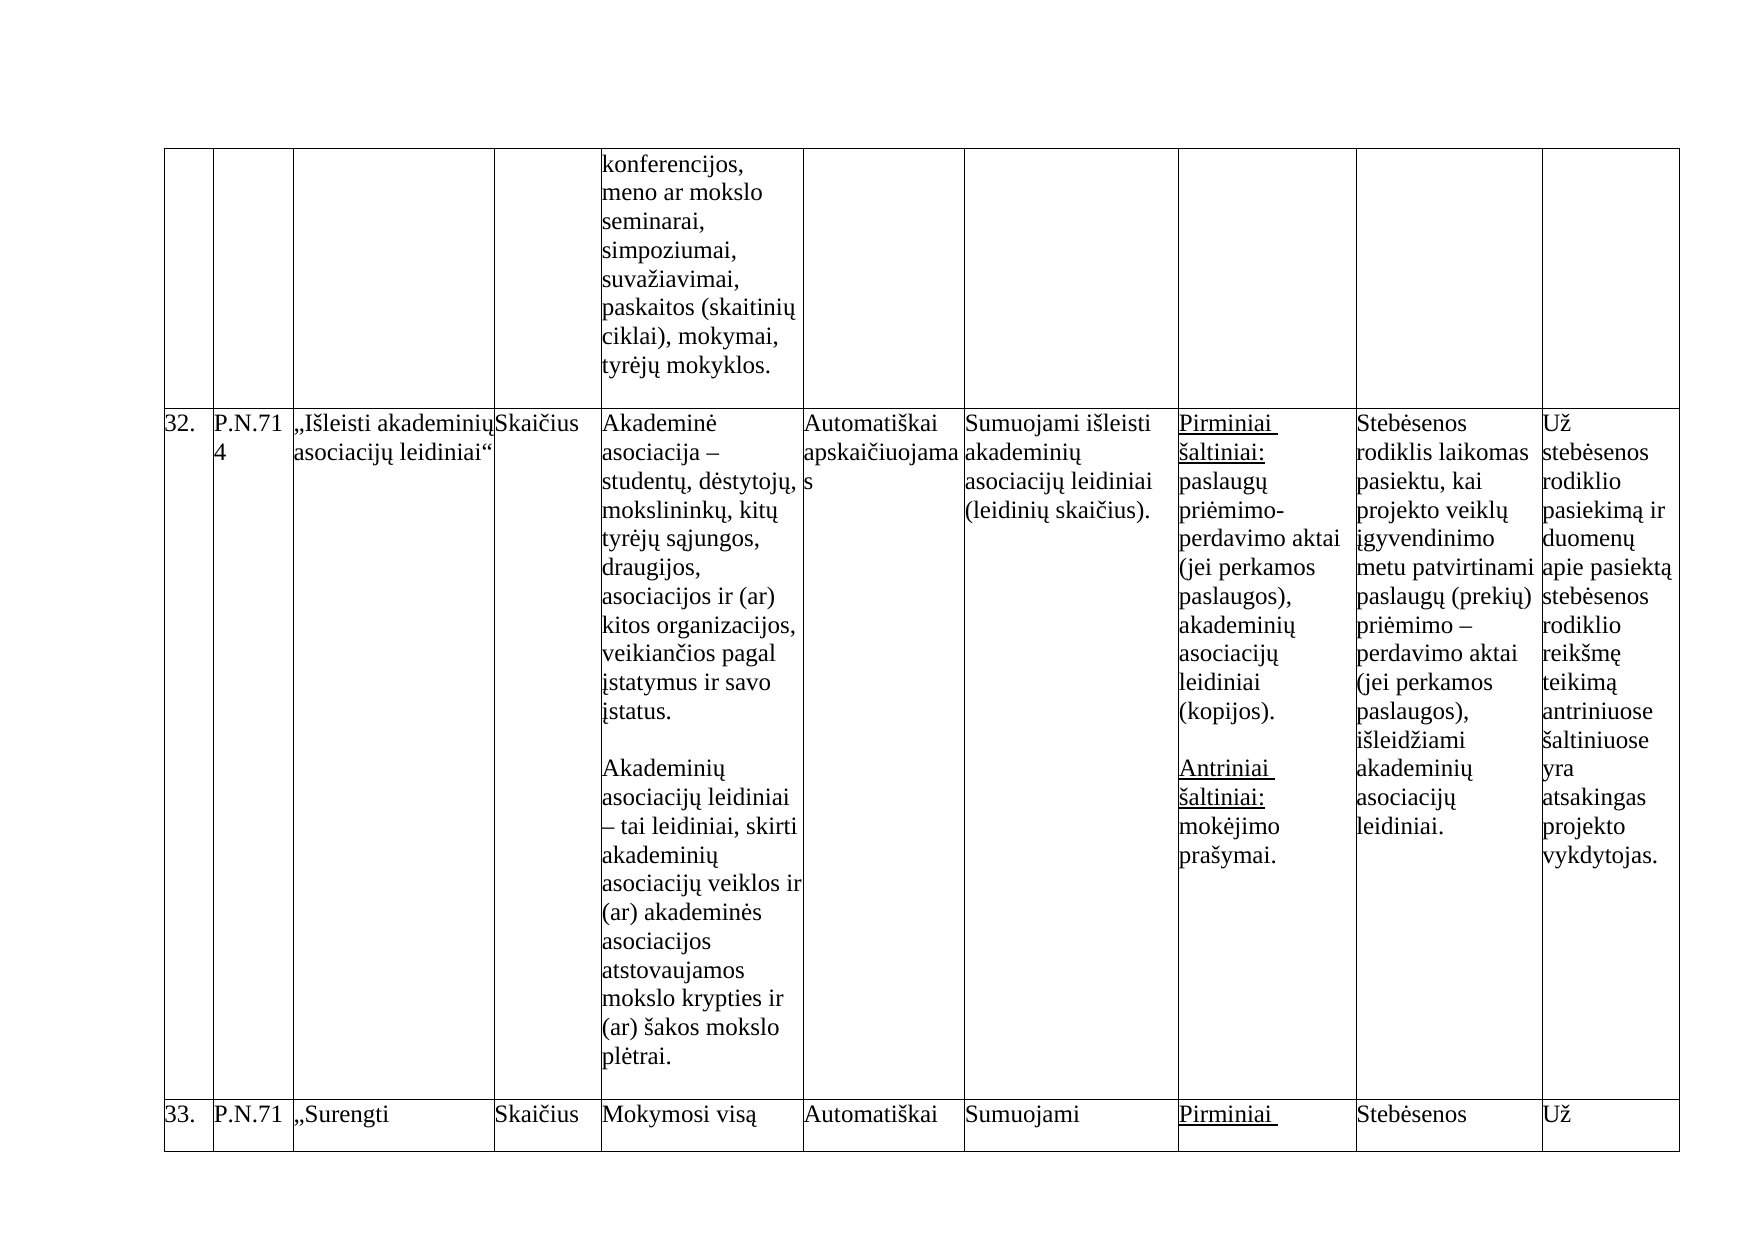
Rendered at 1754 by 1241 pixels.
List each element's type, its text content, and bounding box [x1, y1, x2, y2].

table_cell P.N.71 [214, 1100, 293, 1151]
table_cell [1357, 149, 1542, 407]
table_cell „Išleisti akademinių asociacijų leidiniai“ [294, 409, 494, 1098]
table_cell Už [1543, 1100, 1679, 1151]
table_cell Automatiškai apskaičiuojamas [804, 409, 964, 1098]
table_cell Akademinė asociacija – studentų, dėstytojų, mokslininkų, kitų tyrėjų sąjungos, draugijos, asociacijos ir (ar) kitos organizacijos, veikiančios pagal įstatymus ir savo įstatus. Akademinių asociacijų leidiniai – tai leidiniai, skirti akademinių asociacijų veiklos ir (ar) akademinės asociacijos atstovaujamos mokslo krypties ir (ar) šakos mokslo plėtrai. [602, 409, 803, 1098]
table_cell Mokymosi visą [602, 1100, 803, 1151]
table_cell Skaičius [495, 409, 601, 1098]
table_cell P.N.714 [214, 409, 293, 1098]
table_cell Automatiškai [804, 1100, 964, 1151]
table_cell 33. [165, 1100, 213, 1151]
table_cell Pirminiai [1179, 1100, 1356, 1151]
table_cell [1179, 149, 1356, 407]
table_cell 32. [165, 409, 213, 1098]
table_cell Skaičius [495, 1100, 601, 1151]
table_cell Už stebėsenos rodiklio pasiekimą ir duomenų apie pasiektą stebėsenos rodiklio reikšmę teikimą antriniuose šaltiniuose yra atsakingas projekto vykdytojas. [1543, 409, 1679, 1098]
table_cell Stebėsenos rodiklis laikomas pasiektu, kai projekto veiklų įgyvendinimo metu patvirtinami paslaugų (prekių) priėmimo – perdavimo aktai (jei perkamos paslaugos), išleidžiami akademinių asociacijų leidiniai. [1357, 409, 1542, 1098]
table_cell [495, 149, 601, 407]
table_cell [804, 149, 964, 407]
table_cell [214, 149, 293, 407]
table_cell „Surengti [294, 1100, 494, 1151]
table_cell Sumuojami [965, 1100, 1178, 1151]
table_cell konferencijos, meno ar mokslo seminarai, simpoziumai, suvažiavimai, paskaitos (skaitinių ciklai), mokymai, tyrėjų mokyklos. [602, 149, 803, 407]
table_cell Stebėsenos [1357, 1100, 1542, 1151]
table_cell Pirminiai šaltiniai: paslaugų priėmimo-perdavimo aktai (jei perkamos paslaugos), akademinių asociacijų leidiniai (kopijos). Antriniai šaltiniai: mokėjimo prašymai. [1179, 409, 1356, 1098]
table_cell [165, 149, 213, 407]
table_cell [1543, 149, 1679, 407]
table_cell [294, 149, 494, 407]
table_cell [965, 149, 1178, 407]
table_cell Sumuojami išleisti akademinių asociacijų leidiniai (leidinių skaičius). [965, 409, 1178, 1098]
